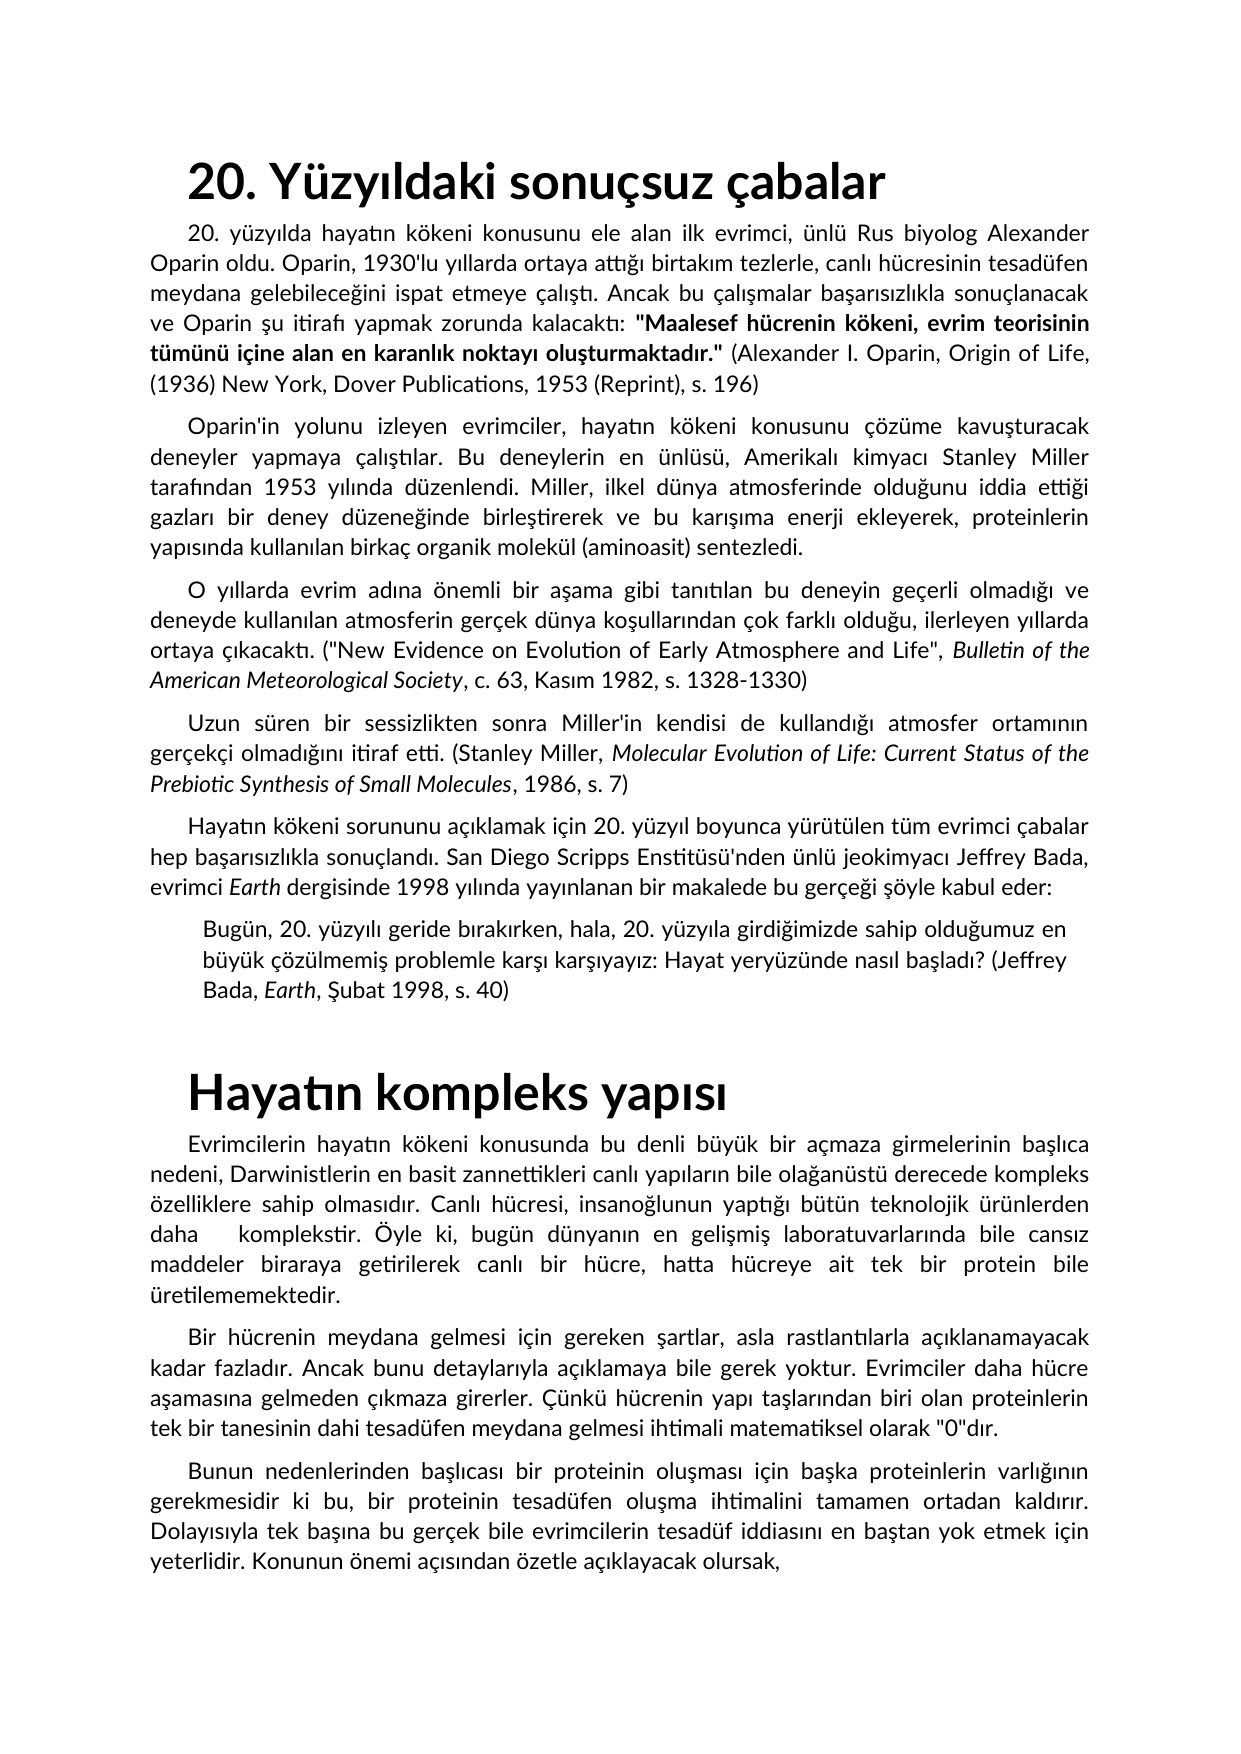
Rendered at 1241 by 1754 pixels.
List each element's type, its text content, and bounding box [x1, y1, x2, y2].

text Bunun nedenlerinden başlıcası bir proteinin oluşması için başka proteinlerin varlığının gerekmesidir ki bu, bir proteinin tesadüfen oluşma ihtimalini tamamen ortadan kaldırır. Dolayısıyla tek başına bu gerçek bile evrimcilerin tesadüf iddiasını en baştan yok etmek için yeterlidir. Konunun önemi açısından özetle açıklayacak olursak, [150, 1456, 1090, 1574]
text Oparin'in yolunu izleyen evrimciler, hayatın kökeni konusunu çözüme kavuşturacak deneyler yapmaya çalıştılar. Bu deneylerin en ünlüsü, Amerikalı kimyacı Stanley Miller tarafından 1953 yılında düzenlendi. Miller, ilkel dünya atmosferinde olduğunu iddia ettiği gazları bir deney düzeneğinde birleştirerek ve bu karışıma enerji ekleyerek, proteinlerin yapısında kullanılan birkaç organik molekül (aminoasit) sentezledi. [150, 412, 1090, 560]
text 20. yüzyılda hayatın kökeni konusunu ele alan ilk evrimci, ünlü Rus biyolog Alexander Oparin oldu. Oparin, 1930'lu yıllarda ortaya attığı birtakım tezlerle, canlı hücresinin tesadüfen meydana gelebileceğini ispat etmeye çalıştı. Ancak bu çalışmalar başarısızlıkla sonuçlanacak ve Oparin şu itirafı yapmak zorunda kalacaktı: "Maalesef hücrenin kökeni, evrim teorisinin tümünü içine alan en karanlık noktayı oluşturmaktadır." (Alexander I. Oparin, Origin of Life, (1936) New York, Dover Publications, 1953 (Reprint), s. 196) [150, 218, 1090, 397]
text O yıllarda evrim adına önemli bir aşama gibi tanıtılan bu deneyin geçerli olmadığı ve deneyde kullanılan atmosferin gerçek dünya koşullarından çok farklı olduğu, ilerleyen yıllarda ortaya çıkacaktı. ("New Evidence on Evolution of Early Atmosphere and Life", Bulletin of the American Meteorological Society, c. 63, Kasım 1982, s. 1328-1330) [150, 576, 1090, 694]
text Hayatın kökeni sorununu açıklamak için 20. yüzyıl boyunca yürütülen tüm evrimci çabalar hep başarısızlıkla sonuçlandı. San Diego Scripps Enstitüsü'nden ünlü jeokimyacı Jeffrey Bada, evrimci Earth dergisinde 1998 yılında yayınlanan bir makalede bu gerçeği şöyle kabul eder: [150, 812, 1090, 900]
text Bir hücrenin meydana gelmesi için gereken şartlar, asla rastlantılarla açıklanamayacak kadar fazladır. Ancak bunu detaylarıyla açıklamaya bile gerek yoktur. Evrimciler daha hücre aşamasına gelmeden çıkmaza girerler. Çünkü hücrenin yapı taşlarından biri olan proteinlerin tek bir tanesinin dahi tesadüfen meydana gelmesi ihtimali matematiksel olarak "0"dır. [150, 1323, 1090, 1441]
text Evrimcilerin hayatın kökeni konusunda bu denli büyük bir açmaza girmelerinin başlıca nedeni, Darwinistlerin en basit zannettikleri canlı yapıların bile olağanüstü derecede kompleks özelliklere sahip olmasıdır. Canlı hücresi, insanoğlunun yaptığı bütün teknolojik ürünlerden daha komplekstir. Öyle ki, bugün dünyanın en gelişmiş laboratuvarlarında bile cansız maddeler biraraya getirilerek canlı bir hücre, hatta hücreye ait tek bir protein bile üretilememektedir. [150, 1129, 1090, 1308]
text Uzun süren bir sessizlikten sonra Miller'in kendisi de kullandığı atmosfer ortamının gerçekçi olmadığını itiraf etti. (Stanley Miller, Molecular Evolution of Life: Current Status of the Prebiotic Synthesis of Small Molecules, 1986, s. 7) [150, 709, 1090, 797]
text Bugün, 20. yüzyılı geride bırakırken, hala, 20. yüzyıla girdiğimizde sahip olduğumuz en büyük çözülmemiş problemle karşı karşıyayız: Hayat yeryüzünde nasıl başladı? (Jeffrey Bada, Earth, Şubat 1998, s. 40) [202, 915, 1068, 1003]
subtitle Hayatın kompleks yapısı [187, 1061, 1090, 1121]
subtitle 20. Yüzyıldaki sonuçsuz çabalar [187, 150, 1090, 210]
